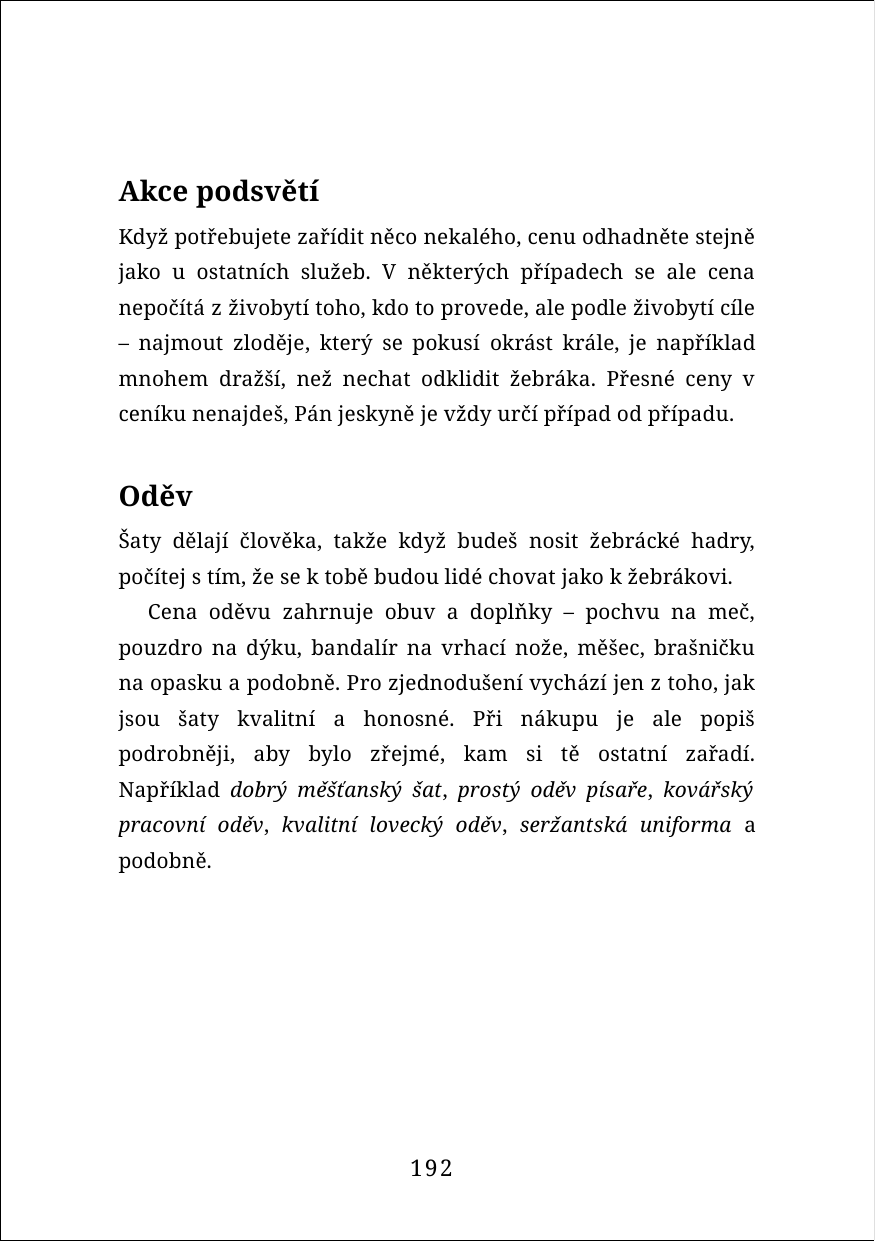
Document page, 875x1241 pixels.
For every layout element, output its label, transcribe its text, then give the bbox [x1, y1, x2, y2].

text Když potřebujete zařídit něco nekalého, cenu odhadněte stejně jako u ostatních služeb. V některých případech se ale cena nepočítá z živobytí toho, kdo to provede, ale podle živobytí cíle – najmout zloděje, který se pokusí okrást krále, je například mnohem dražší, než nechat odklidit žebráka. Přesné ceny v ceníku nenajdeš, Pán jeskyně je vždy určí případ od případu. [118, 222, 756, 428]
subtitle Oděv [118, 476, 756, 515]
text Šaty dělají člověka, takže když budeš nosit žebrácké hadry, počítej s tím, že se k tobě budou lidé chovat jako k žebrákovi. Cena oděvu zahrnuje obuv a doplňky – pochvu na meč, pouzdro na dýku, bandalír na vrhací nože, měšec, brašničku na opasku a podobně. Pro zjednodušení vychází jen z toho, jak jsou šaty kvalitní a honosné. Při nákupu je ale popiš podrobněji, aby bylo zřejmé, kam si tě ostatní zařadí. Například dobrý měšťanský šat, prostý oděv písaře, kovářský pracovní oděv, kvalitní lovecký oděv, seržantská uniforma a podobně. [118, 526, 756, 874]
subtitle Akce podsvětí [118, 172, 756, 210]
